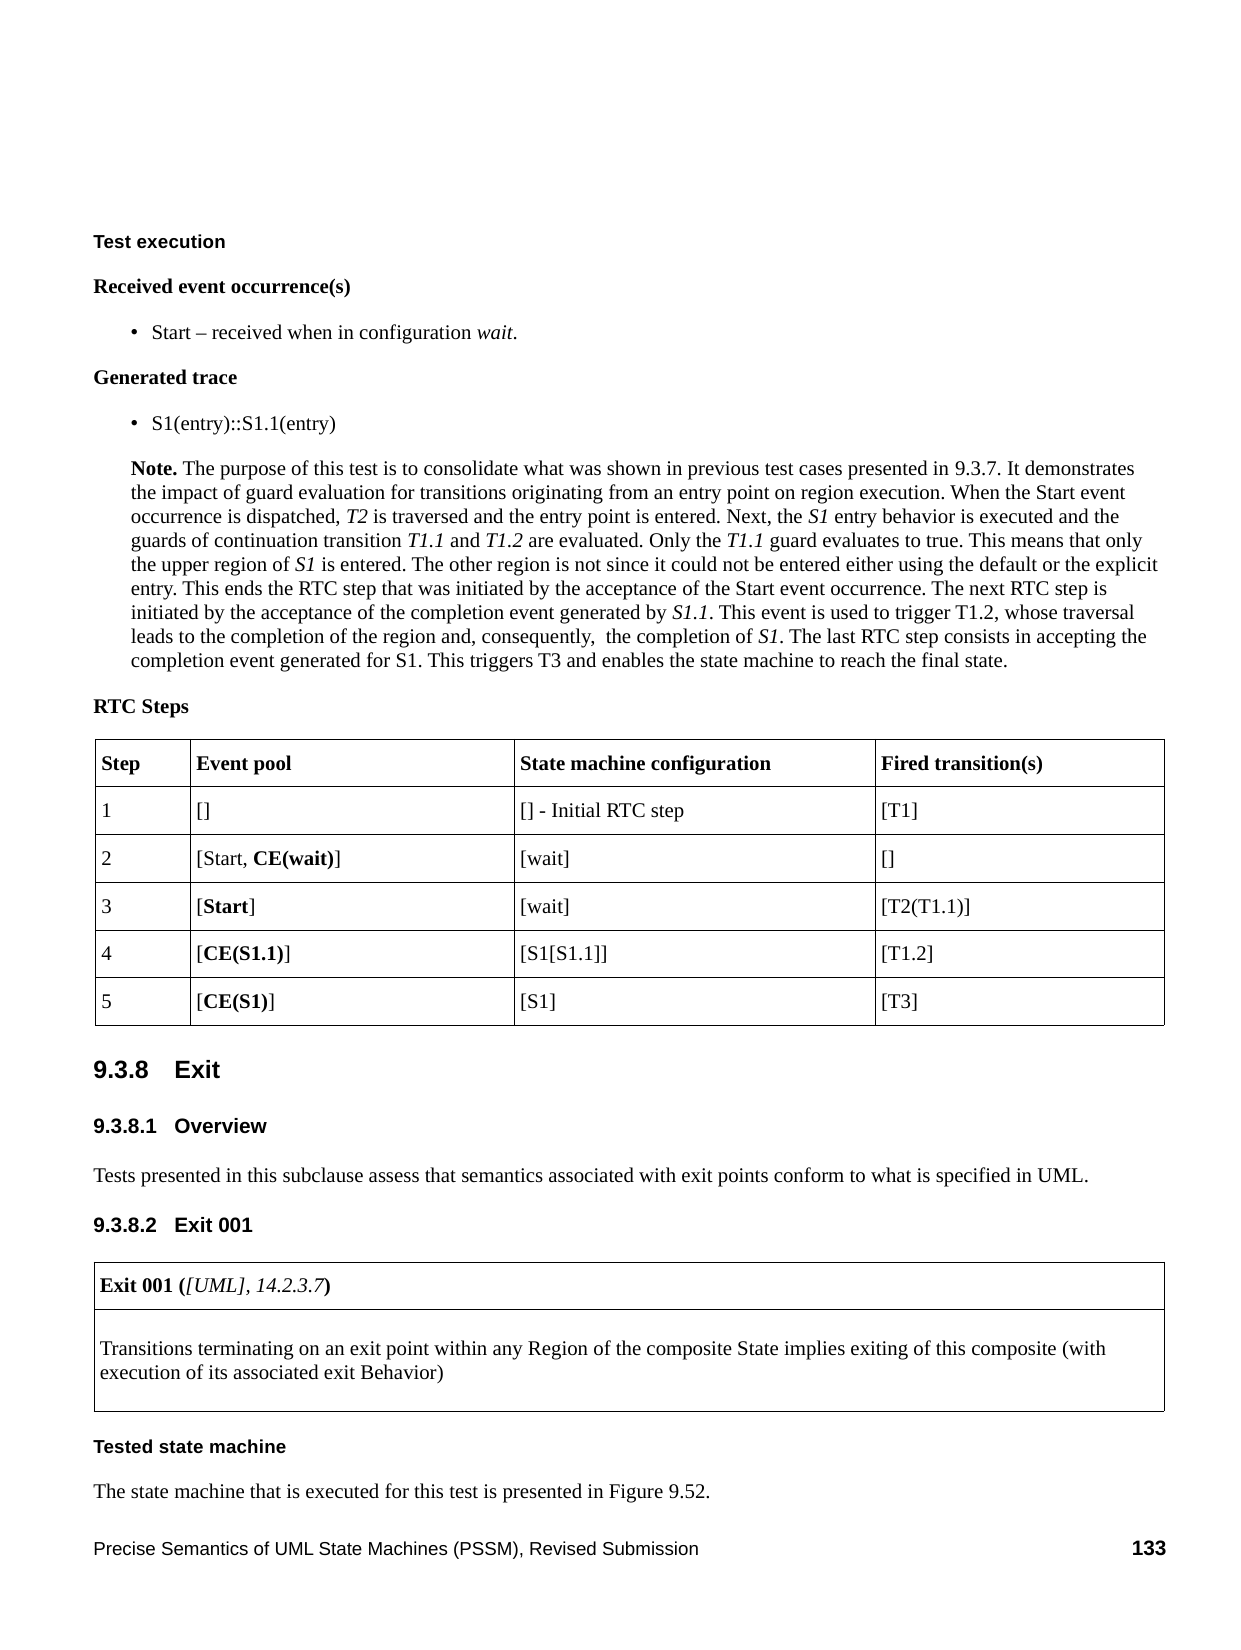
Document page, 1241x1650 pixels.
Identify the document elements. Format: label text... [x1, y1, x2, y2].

table_cell 1 [96, 787, 190, 834]
table_cell [T1] [876, 787, 1164, 834]
table_cell [] [876, 835, 1164, 882]
table_header Fired transition(s) [876, 740, 1164, 786]
table_cell [CE(S1)] [191, 978, 514, 1025]
table_cell 2 [96, 835, 190, 882]
table_cell Transitions terminating on an exit point within any Region of the composite State implies exiting of this composite (with execution of its associated exit Behavior) [95, 1310, 1164, 1411]
subtitle Overview [93, 1112, 1164, 1137]
list Start – received when in configuration wait. [131, 319, 1164, 344]
table_cell [T3] [876, 978, 1164, 1025]
table_header Event pool [191, 740, 514, 786]
table_cell [S1] [515, 978, 875, 1025]
text RTC Steps [93, 693, 1164, 718]
list S1(entry)::S1.1(entry) [131, 410, 1164, 435]
table_cell 4 [96, 931, 190, 977]
table_header Step [96, 740, 190, 786]
table_cell [wait] [515, 835, 875, 882]
subtitle Test execution [93, 231, 1164, 253]
table_cell [S1[S1.1]] [515, 931, 875, 977]
table_header Exit 001 ([UML], 14.2.3.7) [95, 1263, 1164, 1309]
table_cell [T2(T1.1)] [876, 883, 1164, 929]
text Received event occurrence(s) [93, 274, 1164, 298]
table_cell 5 [96, 978, 190, 1025]
text Tests presented in this subclause assess that semantics associated with exit points conform to what is specified in UML. [93, 1162, 1164, 1187]
table_cell [Start, CE(wait)] [191, 835, 514, 882]
text Note. The purpose of this test is to consolidate what was shown in previous test cases presented in 9.3.7. It demonstrates the impact of guard evaluation for transitions originating from an entry point on region execution. When the Start event occurrence is dispatched, T2 is traversed and the entry point is entered. Next, the S1 entry behavior is executed and the guards of continuation transition T1.1 and T1.2 are evaluated. Only the T1.1 guard evaluates to true. This means that only the upper region of S1 is entered. The other region is not since it could not be entered either using the default or the explicit entry. This ends the RTC step that was initiated by the acceptance of the Start event occurrence. The next RTC step is initiated by the acceptance of the completion event generated by S1.1. This event is used to trigger T1.2, whose traversal leads to the completion of the region and, consequently, the completion of S1. The last RTC step consists in accepting the completion event generated for S1. This triggers T3 and enables the state machine to reach the final state. [131, 456, 1164, 672]
table_header State machine configuration [515, 740, 875, 786]
subtitle Tested state machine [93, 1436, 1164, 1458]
subtitle Exit [93, 1054, 1164, 1083]
subtitle Exit 001 [93, 1212, 1164, 1237]
table_cell 3 [96, 883, 190, 929]
table_cell [wait] [515, 883, 875, 929]
text The state machine that is executed for this test is presented in Figure 9.52. [93, 1479, 1164, 1503]
text Generated trace [93, 365, 1164, 389]
table_cell [] [191, 787, 514, 834]
table_cell [] - Initial RTC step [515, 787, 875, 834]
table_cell [CE(S1.1)] [191, 931, 514, 977]
table_cell [Start] [191, 883, 514, 929]
table_cell [T1.2] [876, 931, 1164, 977]
